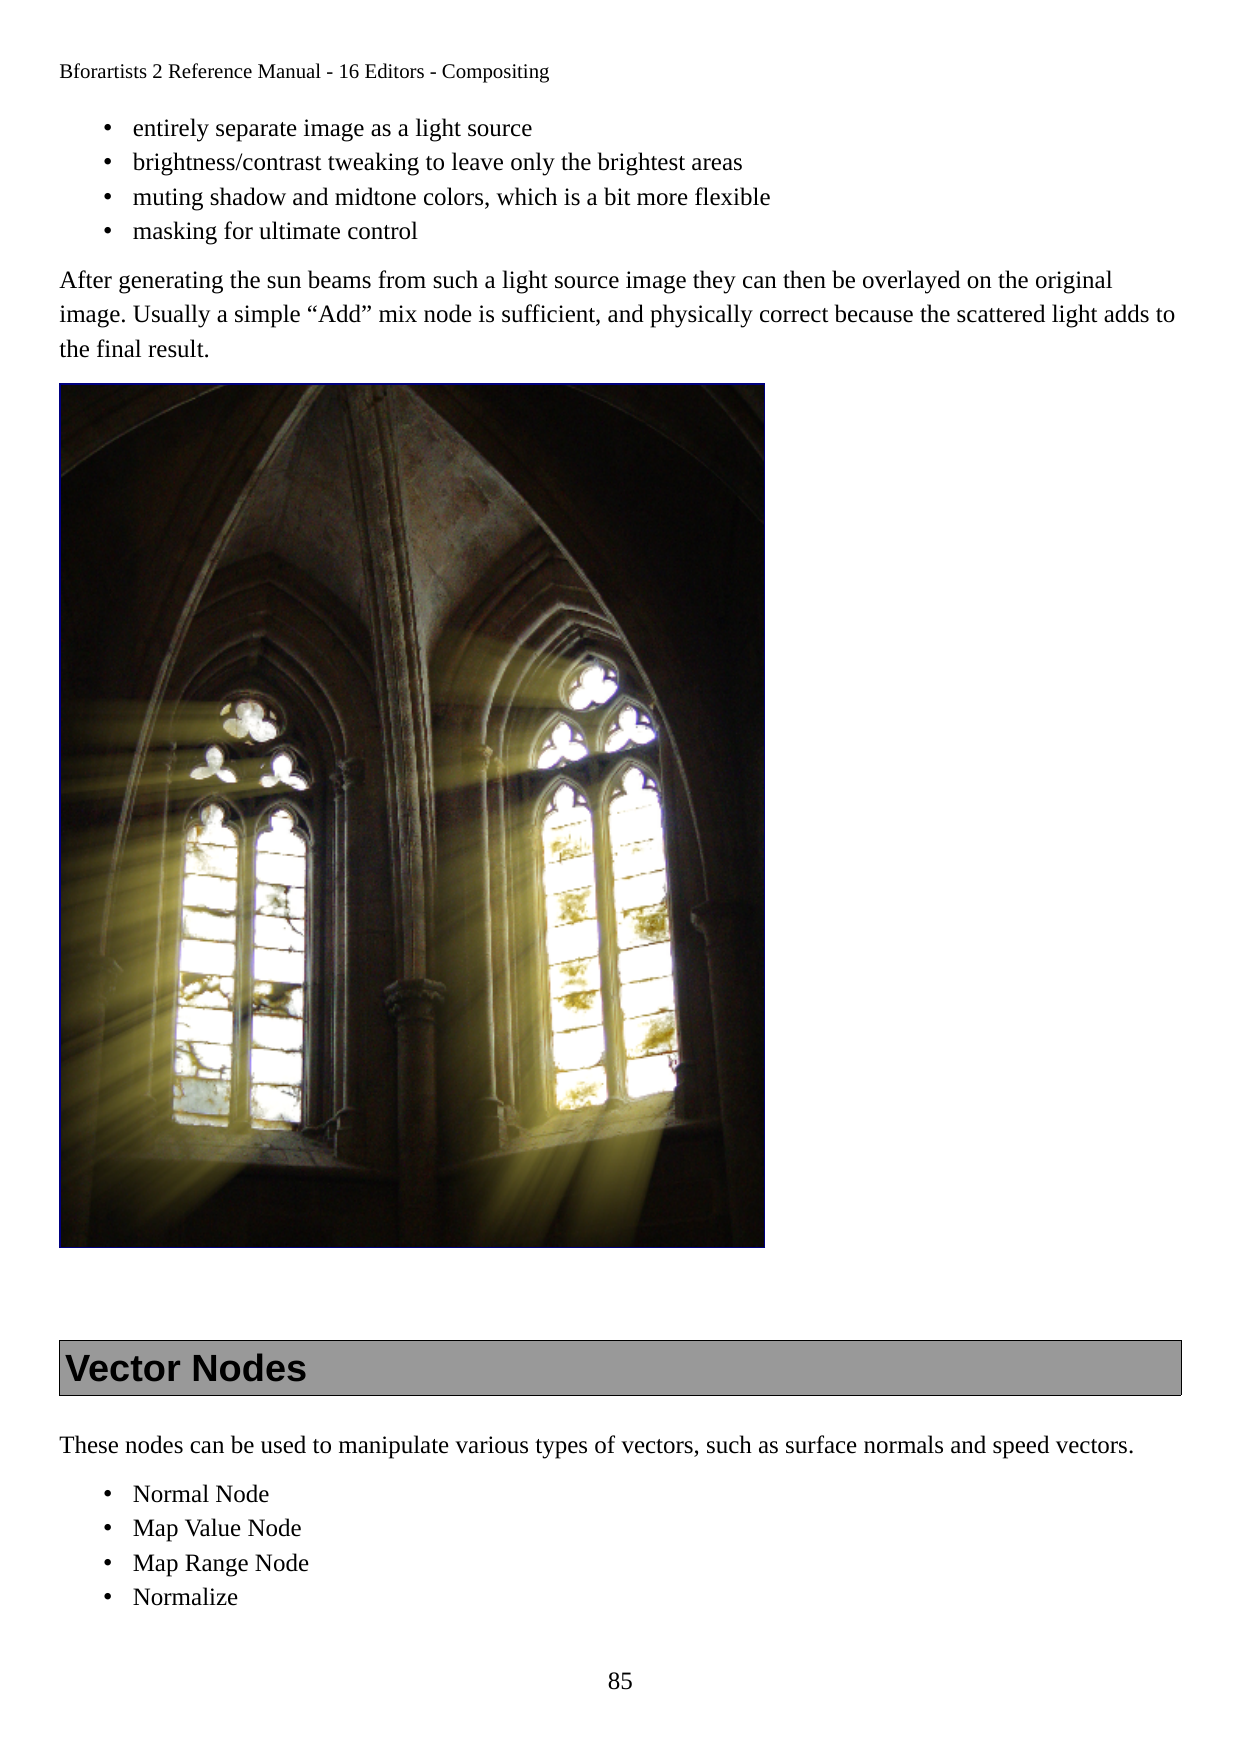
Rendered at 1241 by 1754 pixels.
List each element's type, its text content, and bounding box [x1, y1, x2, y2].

list brightness/contrast tweaking to leave only the brightest areas [103, 147, 1181, 176]
list Normalize [103, 1582, 1181, 1611]
picture [61, 385, 764, 1247]
list Normal Node [103, 1479, 1181, 1508]
list Map Range Node [103, 1548, 1181, 1577]
text These nodes can be used to manipulate various types of vectors, such as surface normals and speed vectors. [59, 1430, 1181, 1458]
list masking for ultimate control [103, 216, 1181, 245]
table_header Vector Nodes [60, 1341, 1181, 1395]
list muting shadow and midtone colors, which is a bit more flexible [103, 182, 1181, 210]
text After generating the sun beams from such a light source image they can then be overlayed on the original image. Usually a simple “Add” mix node is sufficient, and physically correct because the scattered light adds to the final result. [59, 265, 1181, 363]
list entirely separate image as a light source [103, 113, 1181, 141]
list Map Value Node [103, 1513, 1181, 1542]
